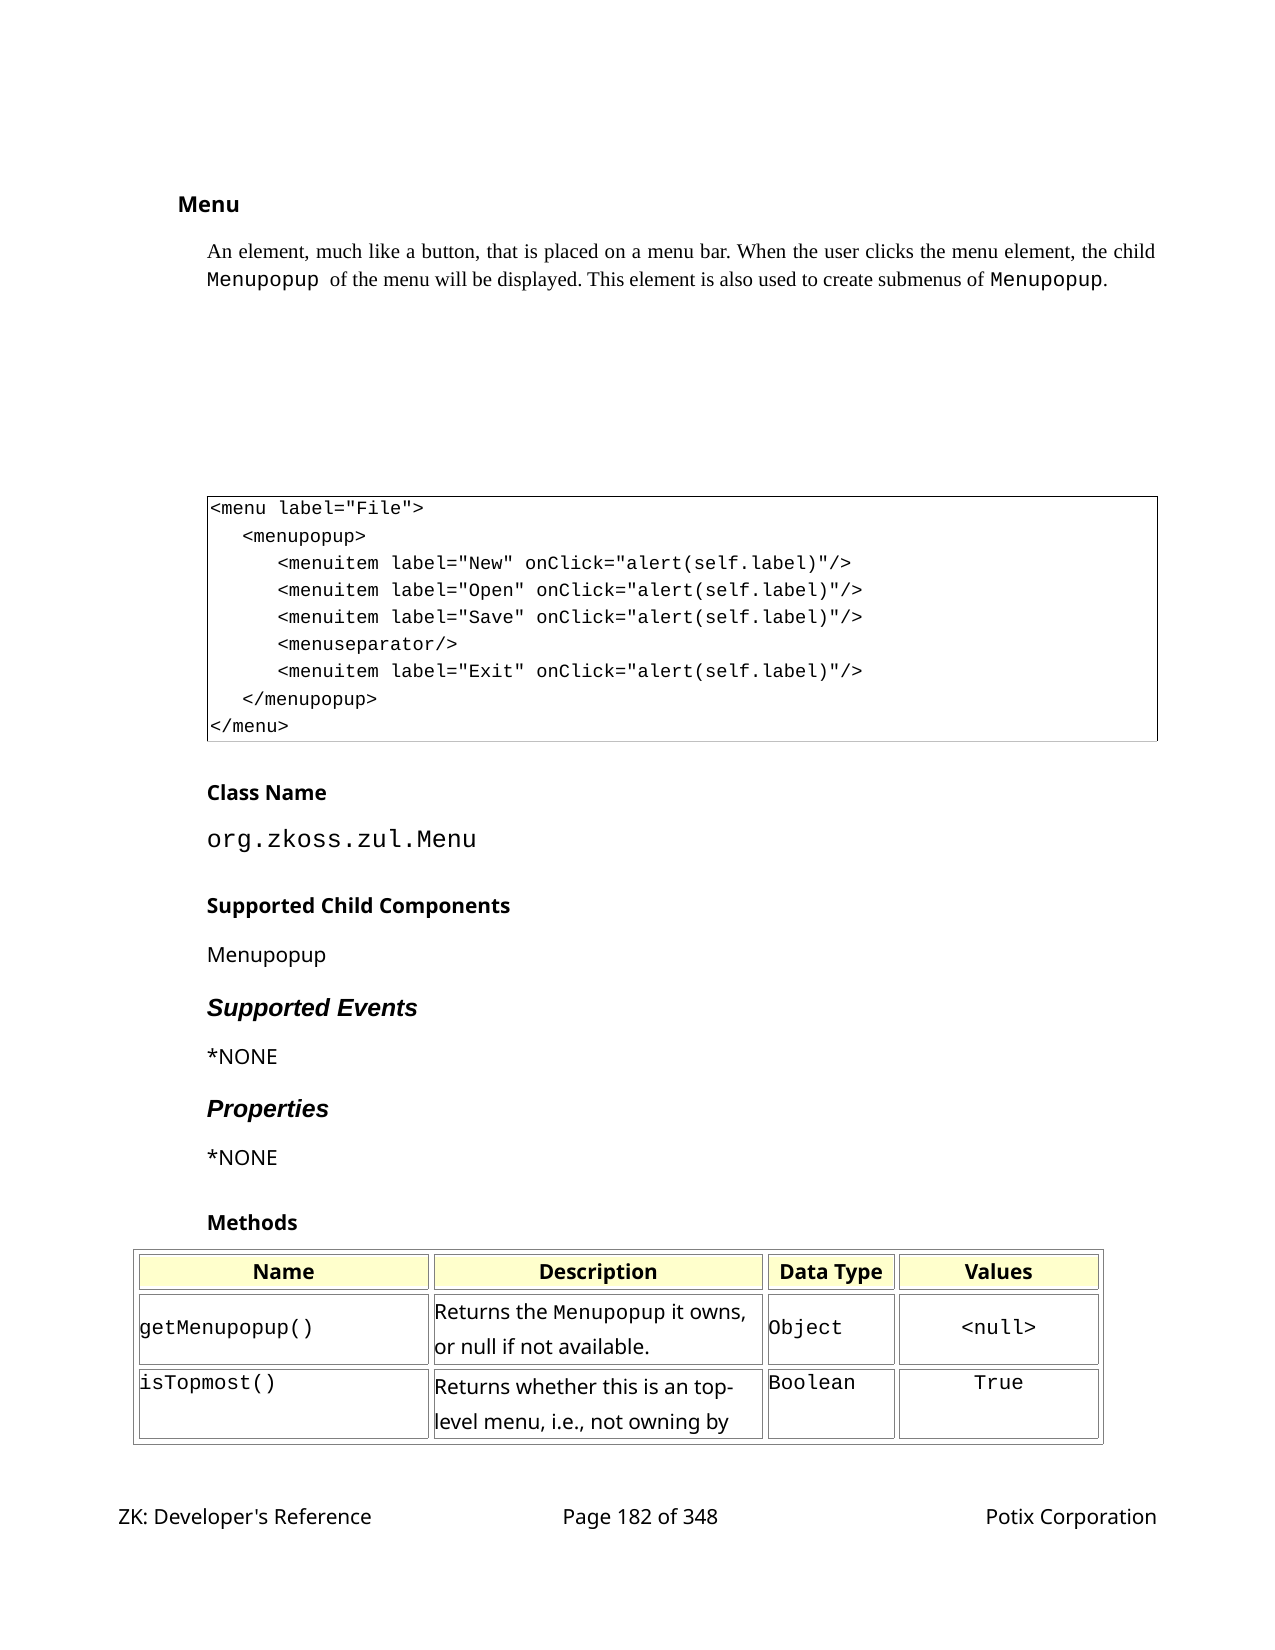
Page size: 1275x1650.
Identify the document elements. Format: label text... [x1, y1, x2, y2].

text *NONE [207, 1042, 1157, 1070]
subtitle Methods [207, 1208, 1157, 1237]
text Menupopup [207, 940, 1157, 968]
text <menuitem label="Save" onClick="alert(self.label)"/> [208, 605, 1157, 629]
text *NONE [207, 1143, 1157, 1172]
text <menuitem label="Open" onClick="alert(self.label)"/> [208, 578, 1157, 602]
table_cell Returns whether this is an top-level menu, i.e., not owning by [431, 1364, 765, 1438]
table_cell True [896, 1364, 1101, 1438]
text <menuitem label="Exit" onClick="alert(self.label)"/> [208, 659, 1157, 684]
text </menu> [208, 714, 1157, 741]
text org.zkoss.zul.Menu [207, 827, 1157, 855]
table_header Name [136, 1250, 431, 1288]
subtitle Supported Events [207, 993, 1157, 1021]
subtitle Supported Child Components [207, 891, 1157, 920]
text <menupopup> [208, 523, 1157, 548]
table_cell getMenupopup() [136, 1289, 431, 1363]
text </menupopup> [208, 687, 1157, 711]
table_cell <null> [896, 1289, 1101, 1363]
text <menuitem label="New" onClick="alert(self.label)"/> [208, 551, 1157, 575]
table_header Description [431, 1250, 765, 1288]
text <menuseparator/> [208, 632, 1157, 656]
subtitle Properties [207, 1095, 1157, 1123]
table_cell isTopmost() [136, 1364, 431, 1438]
subtitle Menu [177, 189, 1157, 219]
text <menu label="File"> [208, 497, 1157, 521]
table_cell Returns the Menupopup it owns, or null if not available. [431, 1289, 765, 1363]
table_cell Boolean [765, 1364, 896, 1438]
table_header Values [896, 1250, 1101, 1288]
table_cell Object [765, 1289, 896, 1363]
subtitle Class Name [207, 778, 1157, 806]
table_header Data Type [765, 1250, 896, 1288]
text An element, much like a button, that is placed on a menu bar. When the user clicks the menu element, the child Menupopup of the menu will be displayed. This element is also used to create submenus of Menupopup. [207, 239, 1157, 293]
